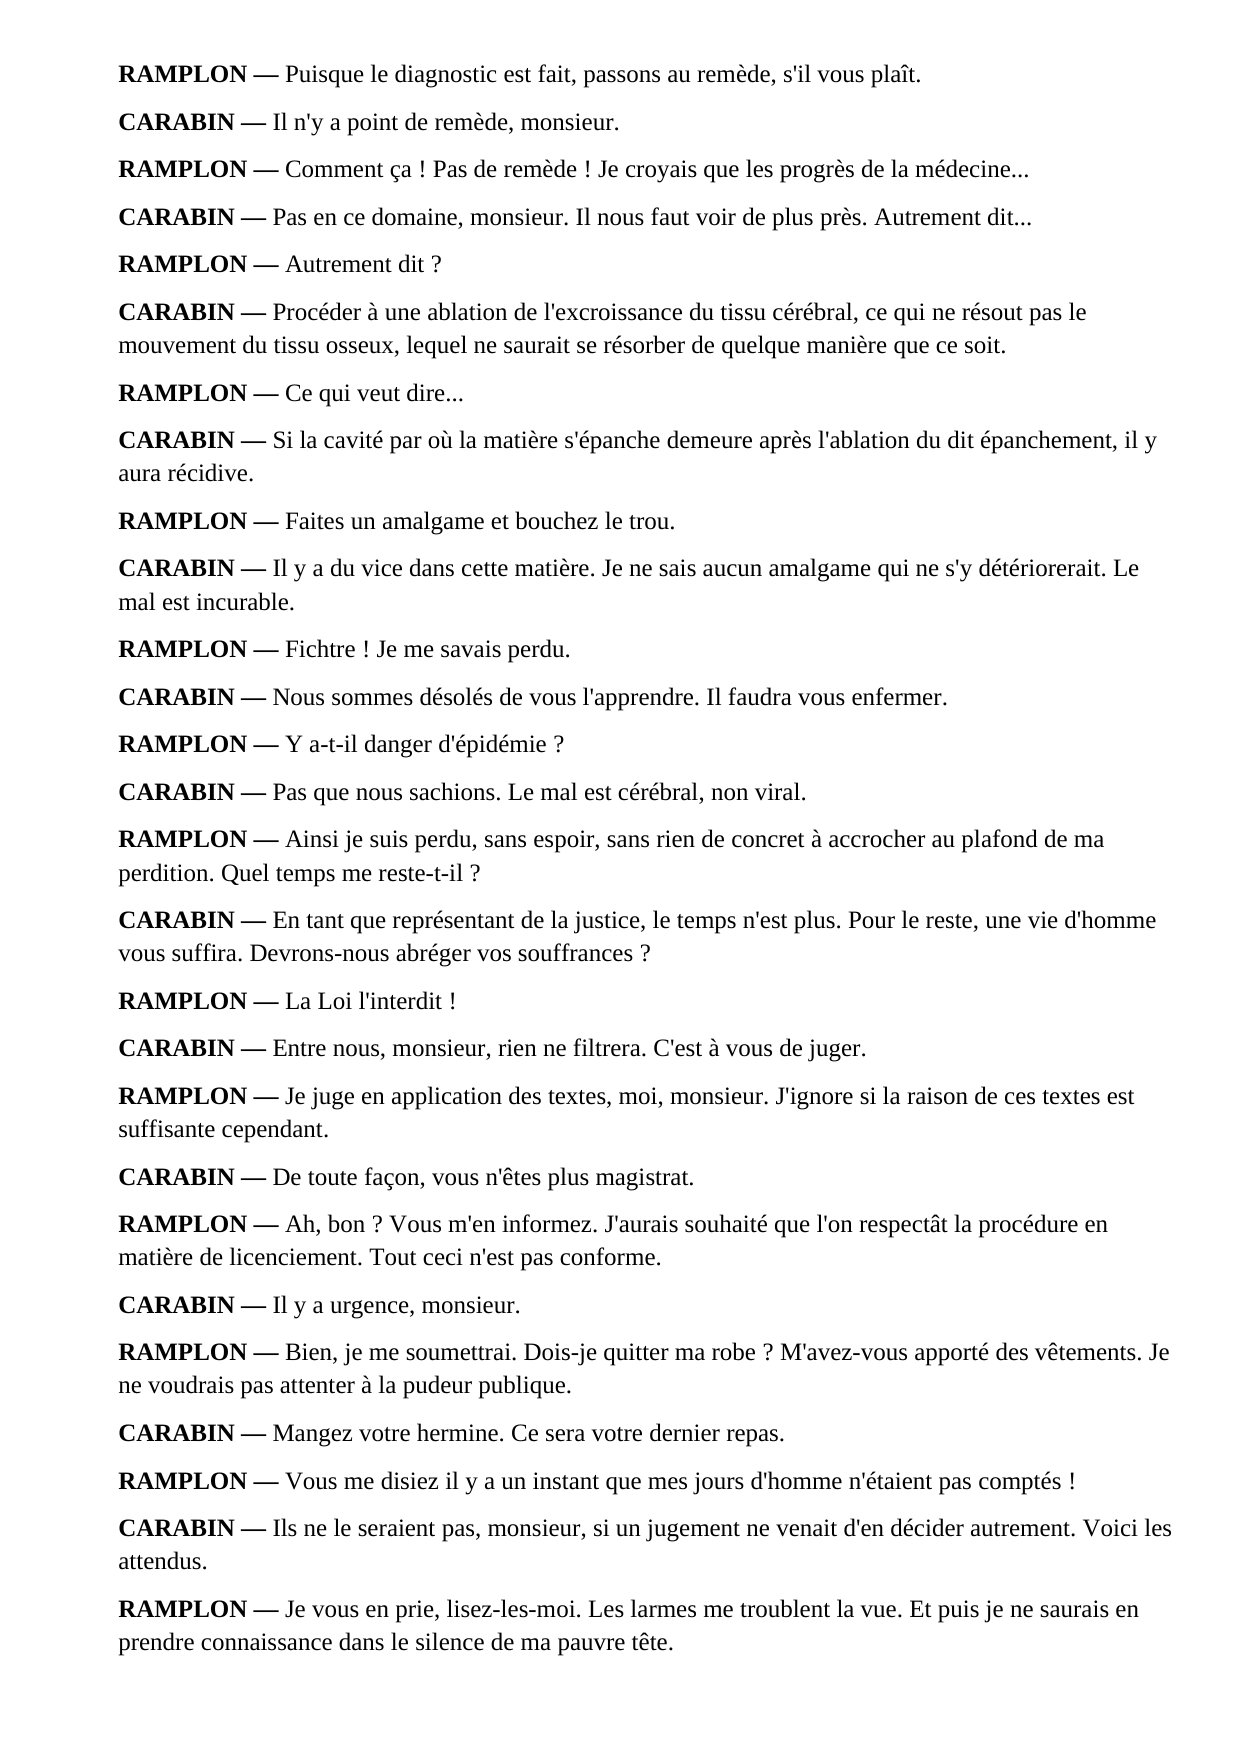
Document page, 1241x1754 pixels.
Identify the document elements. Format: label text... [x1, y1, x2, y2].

text RAMPLON — Vous me disiez il y a un instant que mes jours d'homme n'étaient pas comptés ! [118, 1466, 1181, 1494]
text RAMPLON — Ainsi je suis perdu, sans espoir, sans rien de concret à accrocher au plafond de ma perdition. Quel temps me reste-t-il ? [118, 824, 1181, 886]
text CARABIN — Procéder à une ablation de l'excroissance du tissu cérébral, ce qui ne résout pas le mouvement du tissu osseux, lequel ne saurait se résorber de quelque manière que ce soit. [118, 297, 1181, 359]
text CARABIN — Nous sommes désolés de vous l'apprendre. Il faudra vous enfermer. [118, 682, 1181, 711]
text RAMPLON — Je juge en application des textes, moi, monsieur. J'ignore si la raison de ces textes est suffisante cependant. [118, 1081, 1181, 1143]
text CARABIN — Il y a du vice dans cette matière. Je ne sais aucun amalgame qui ne s'y détériorerait. Le mal est incurable. [118, 553, 1181, 615]
text CARABIN — Il y a urgence, monsieur. [118, 1290, 1181, 1319]
text RAMPLON — Je vous en prie, lisez-les-moi. Les larmes me troublent la vue. Et puis je ne saurais en prendre connaissance dans le silence de ma pauvre tête. [118, 1594, 1181, 1656]
text CARABIN — Pas en ce domaine, monsieur. Il nous faut voir de plus près. Autrement dit... [118, 202, 1181, 231]
text RAMPLON — Comment ça ! Pas de remède ! Je croyais que les progrès de la médecine... [118, 154, 1181, 183]
text RAMPLON — Bien, je me soumettrai. Dois-je quitter ma robe ? M'avez-vous apporté des vêtements. Je ne voudrais pas attenter à la pudeur publique. [118, 1337, 1181, 1399]
text RAMPLON — La Loi l'interdit ! [118, 986, 1181, 1014]
text RAMPLON — Fichtre ! Je me savais perdu. [118, 634, 1181, 663]
text RAMPLON — Y a-t-il danger d'épidémie ? [118, 729, 1181, 758]
text CARABIN — Mangez votre hermine. Ce sera votre dernier repas. [118, 1418, 1181, 1447]
text RAMPLON — Puisque le diagnostic est fait, passons au remède, s'il vous plaît. [118, 59, 1181, 88]
text CARABIN — Il n'y a point de remède, monsieur. [118, 107, 1181, 135]
text CARABIN — De toute façon, vous n'êtes plus magistrat. [118, 1162, 1181, 1190]
text CARABIN — Si la cavité par où la matière s'épanche demeure après l'ablation du dit épanchement, il y aura récidive. [118, 425, 1181, 487]
text RAMPLON — Ah, bon ? Vous m'en informez. J'aurais souhaité que l'on respectât la procédure en matière de licenciement. Tout ceci n'est pas conforme. [118, 1209, 1181, 1271]
text RAMPLON — Autrement dit ? [118, 249, 1181, 278]
text RAMPLON — Faites un amalgame et bouchez le trou. [118, 506, 1181, 535]
text CARABIN — Ils ne le seraient pas, monsieur, si un jugement ne venait d'en décider autrement. Voici les attendus. [118, 1513, 1181, 1575]
text CARABIN — Pas que nous sachions. Le mal est cérébral, non viral. [118, 777, 1181, 806]
text RAMPLON — Ce qui veut dire... [118, 378, 1181, 406]
text CARABIN — Entre nous, monsieur, rien ne filtrera. C'est à vous de juger. [118, 1033, 1181, 1062]
text CARABIN — En tant que représentant de la justice, le temps n'est plus. Pour le reste, une vie d'homme vous suffira. Devrons-nous abréger vos souffrances ? [118, 905, 1181, 967]
